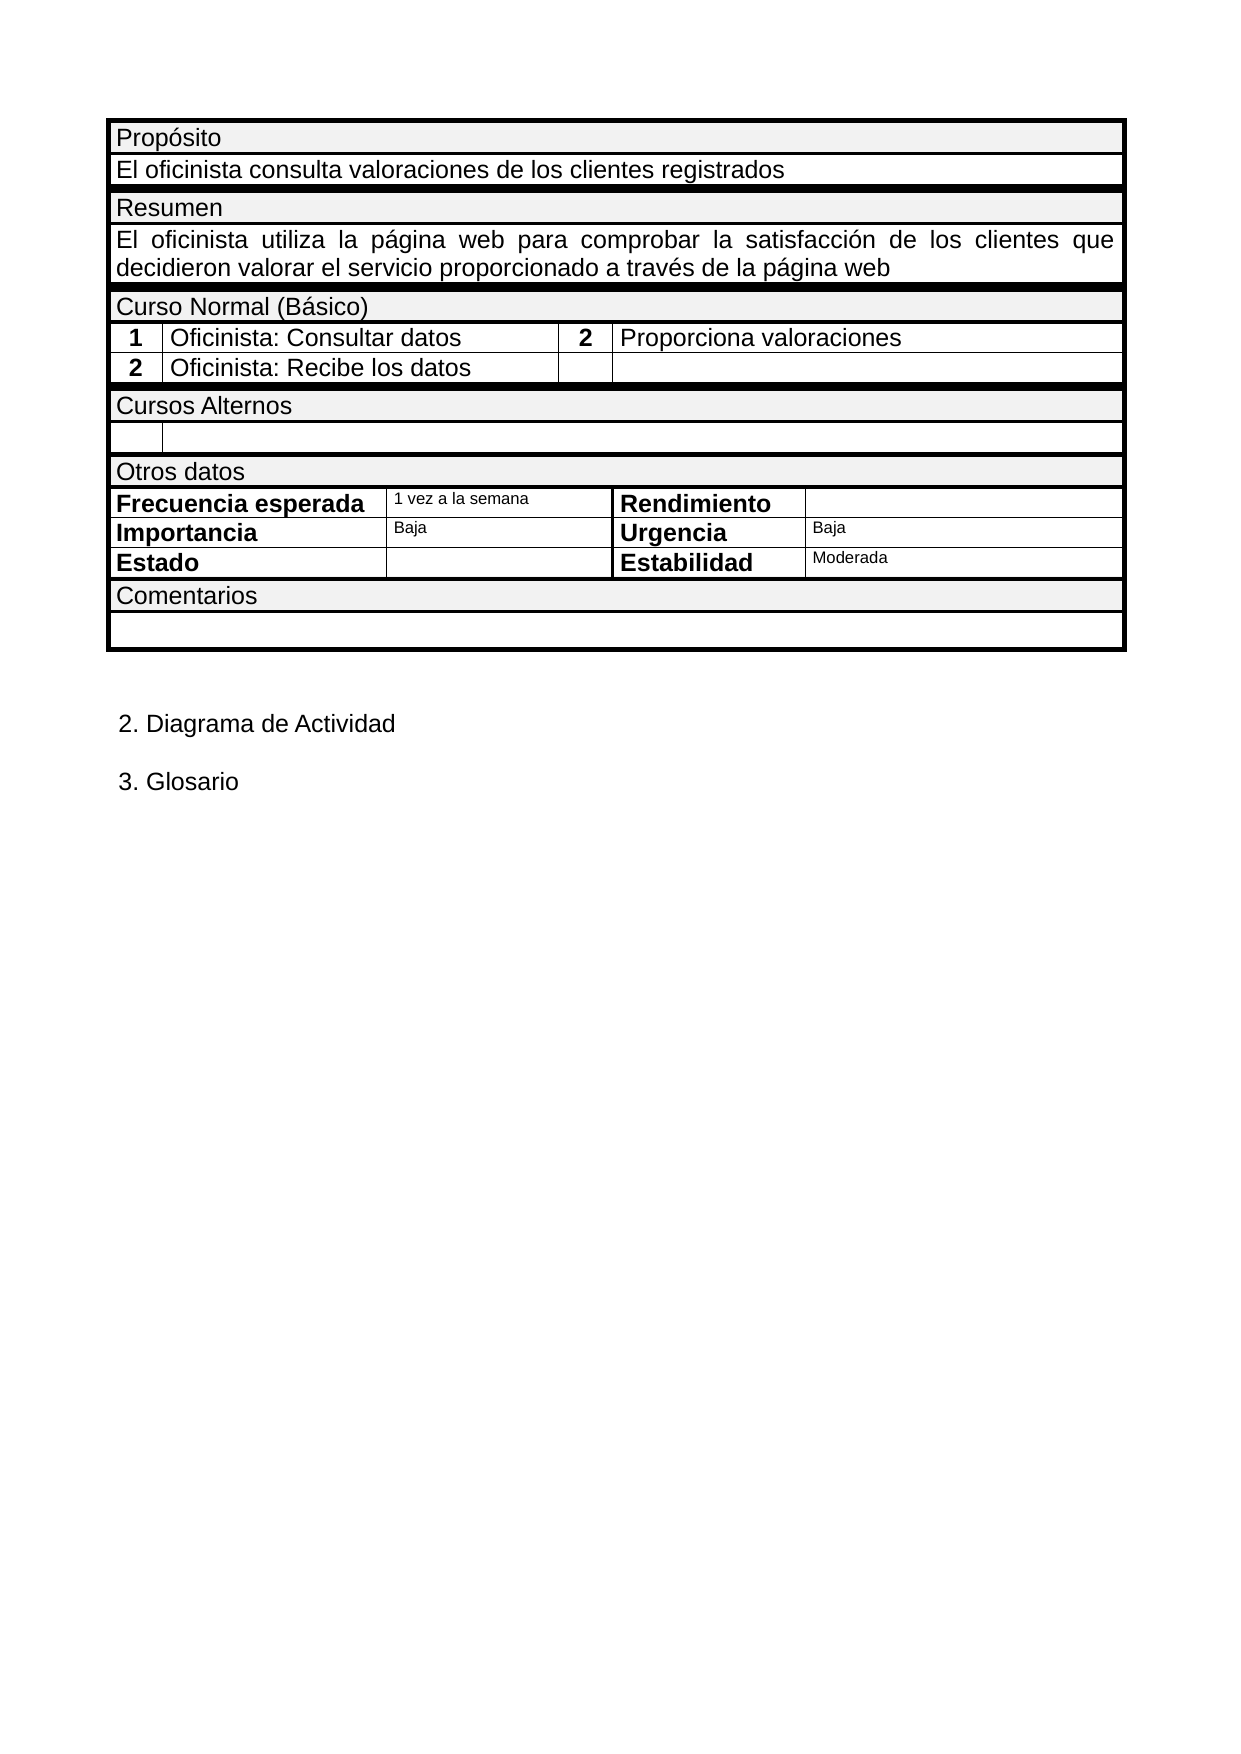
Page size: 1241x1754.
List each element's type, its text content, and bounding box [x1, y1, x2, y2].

table_cell Baja [806, 518, 1122, 547]
table_cell Oficinista: Consultar datos [163, 324, 558, 352]
table_header Resumen [111, 193, 1122, 222]
table_cell [806, 489, 1122, 517]
table_header Propósito [111, 123, 1122, 152]
table_cell Importancia [111, 518, 386, 547]
table_cell Oficinista: Recibe los datos [163, 353, 558, 382]
table_header Curso Normal (Básico) [111, 292, 1122, 320]
table_cell 2 [111, 353, 162, 382]
table_cell 1 vez a la semana [387, 489, 611, 517]
table_cell Comentarios [111, 581, 1122, 610]
text 2. Diagrama de Actividad [118, 709, 1122, 738]
table_cell Estado [111, 548, 386, 576]
table_cell Estabilidad [614, 548, 805, 576]
table_cell [163, 423, 1122, 452]
table_cell [111, 423, 162, 452]
table_cell Urgencia [614, 518, 805, 547]
table_cell [559, 353, 612, 382]
table_cell Baja [387, 518, 611, 547]
table_cell El oficinista utiliza la página web para comprobar la satisfacción de los clientes que decidieron valorar el servicio proporcionado a través de la página web [111, 225, 1122, 282]
table_cell Moderada [806, 548, 1122, 576]
table_cell [613, 353, 1122, 382]
table_cell 2 [559, 324, 612, 352]
table_cell Proporciona valoraciones [613, 324, 1122, 352]
table_cell [387, 548, 611, 576]
table_cell Frecuencia esperada [111, 489, 386, 517]
table_cell Rendimiento [614, 489, 805, 517]
table_cell [111, 613, 1122, 647]
table_cell El oficinista consulta valoraciones de los clientes registrados [111, 155, 1122, 183]
table_cell 1 [111, 324, 162, 352]
table_header Cursos Alternos [111, 391, 1122, 420]
text 3. Glosario [118, 767, 1122, 795]
table_cell Otros datos [111, 457, 1122, 485]
